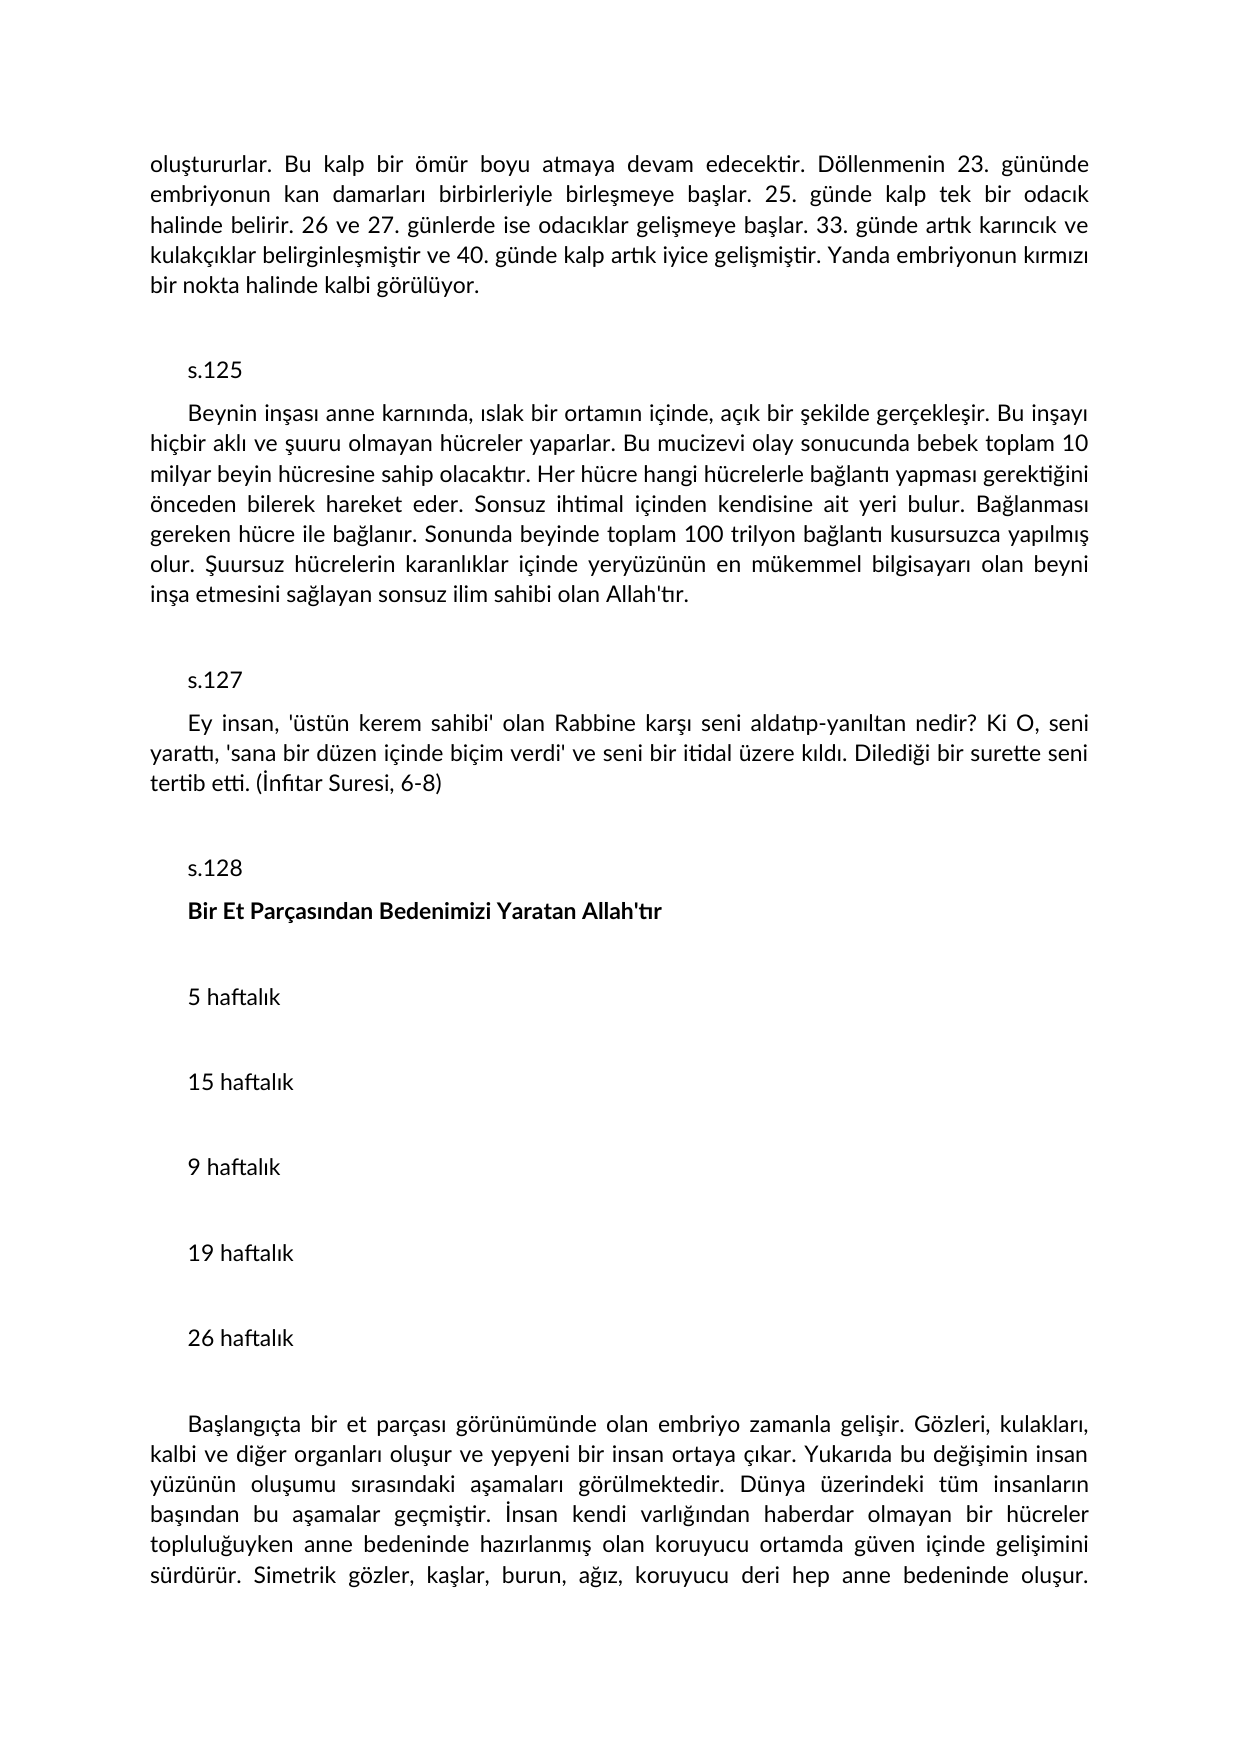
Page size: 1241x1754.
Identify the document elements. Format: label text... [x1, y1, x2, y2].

text 9 haftalık [150, 1153, 1090, 1181]
text 26 haftalık [150, 1324, 1090, 1351]
text Ey insan, 'üstün kerem sahibi' olan Rabbine karşı seni aldatıp-yanıltan nedir? Ki O, seni yarattı, 'sana bir düzen içinde biçim verdi' ve seni bir itidal üzere kıldı. Dilediği bir surette seni tertib etti. (İnfitar Suresi, 6-8) [150, 708, 1090, 796]
text 5 haftalık [150, 982, 1090, 1010]
text s.128 [150, 854, 1090, 882]
text s.127 [150, 666, 1090, 693]
text Beynin inşası anne karnında, ıslak bir ortamın içinde, açık bir şekilde gerçekleşir. Bu inşayı hiçbir aklı ve şuuru olmayan hücreler yaparlar. Bu mucizevi olay sonucunda bebek toplam 10 milyar beyin hücresine sahip olacaktır. Her hücre hangi hücrelerle bağlantı yapması gerektiğini önceden bilerek hareket eder. Sonsuz ihtimal içinden kendisine ait yeri bulur. Bağlanması gereken hücre ile bağlanır. Sonunda beyinde toplam 100 trilyon bağlantı kusursuzca yapılmış olur. Şuursuz hücrelerin karanlıklar içinde yeryüzünün en mükemmel bilgisayarı olan beyni inşa etmesini sağlayan sonsuz ilim sahibi olan Allah'tır. [150, 399, 1090, 608]
text 15 haftalık [150, 1068, 1090, 1095]
text Başlangıçta bir et parçası görünümünde olan embriyo zamanla gelişir. Gözleri, kulakları, kalbi ve diğer organları oluşur ve yepyeni bir insan ortaya çıkar. Yukarıda bu değişimin insan yüzünün oluşumu sırasındaki aşamaları görülmektedir. Dünya üzerindeki tüm insanların başından bu aşamalar geçmiştir. İnsan kendi varlığından haberdar olmayan bir hücreler topluluğuyken anne bedeninde hazırlanmış olan koruyucu ortamda güven içinde gelişimini sürdürür. Simetrik gözler, kaşlar, burun, ağız, koruyucu deri hep anne bedeninde oluşur. [150, 1409, 1090, 1588]
text oluştururlar. Bu kalp bir ömür boyu atmaya devam edecektir. Döllenmenin 23. gününde embriyonun kan damarları birbirleriyle birleşmeye başlar. 25. günde kalp tek bir odacık halinde belirir. 26 ve 27. günlerde ise odacıklar gelişmeye başlar. 33. günde artık karıncık ve kulakçıklar belirginleşmiştir ve 40. günde kalp artık iyice gelişmiştir. Yanda embriyonun kırmızı bir nokta halinde kalbi görülüyor. [150, 150, 1090, 298]
text 19 haftalık [150, 1238, 1090, 1266]
text Bir Et Parçasından Bedenimizi Yaratan Allah'tır [150, 897, 1090, 924]
text s.125 [150, 356, 1090, 384]
